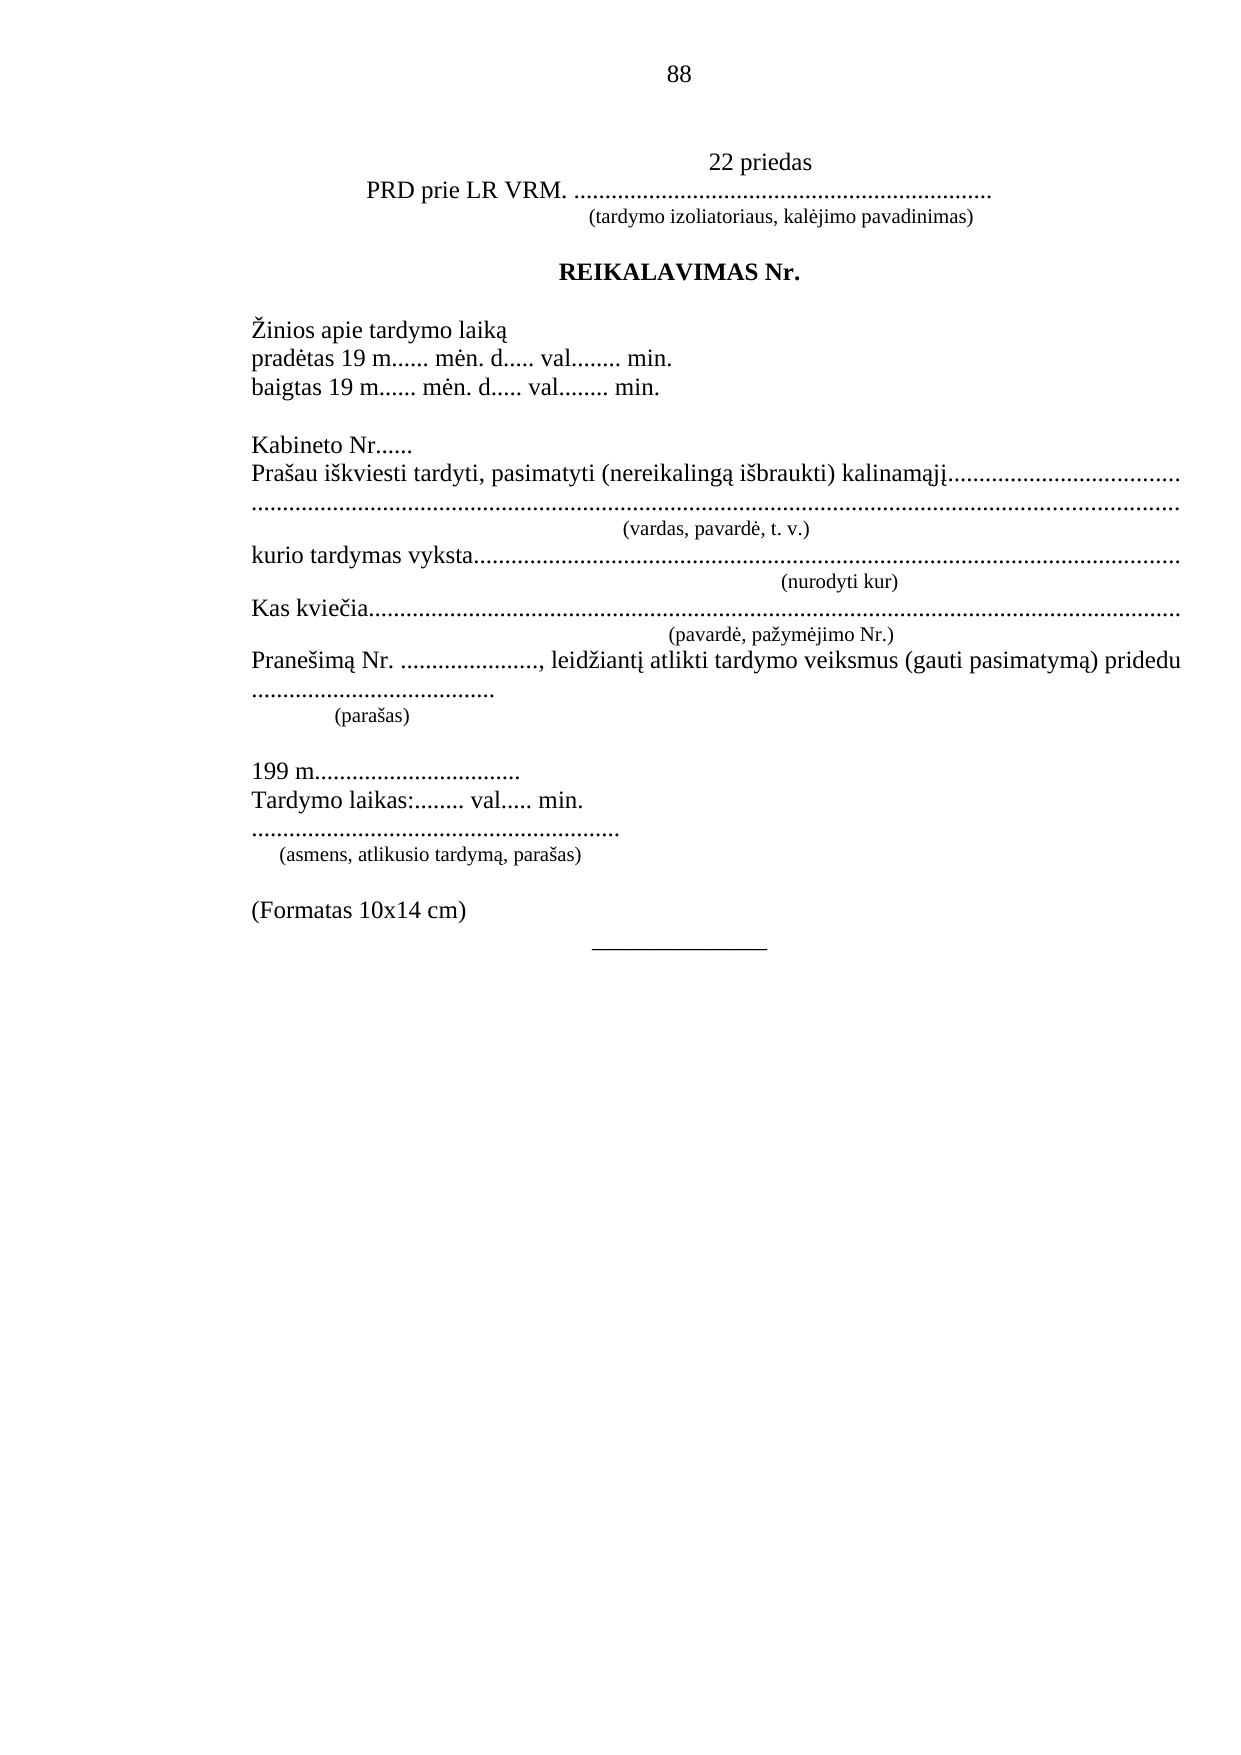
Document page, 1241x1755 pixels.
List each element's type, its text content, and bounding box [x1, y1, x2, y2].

text Žinios apie tardymo laiką [177, 315, 1181, 343]
text PRD prie LR VRM. ................................................................... [177, 176, 1181, 204]
text Kabineto Nr...... [177, 430, 1181, 458]
text (Formatas 10x14 cm) [177, 895, 1181, 924]
text (tardymo izoliatoriaus, kalėjimo pavadinimas) [177, 204, 1181, 228]
text 199 m................................. [177, 756, 1181, 785]
text Kas kviečia [177, 593, 1181, 622]
text (vardas, pavardė, t. v.) [177, 516, 1181, 540]
text (pavardė, pažymėjimo Nr.) [177, 622, 1181, 646]
text ....................................... [177, 674, 1181, 703]
text (nurodyti kur) [177, 569, 1181, 593]
text 22 priedas [177, 147, 1181, 176]
text ______________ [177, 924, 1181, 952]
text baigtas 19 m...... mėn. d..... val........ min. [177, 372, 1181, 401]
text REIKALAVIMAS Nr. [177, 257, 1181, 286]
text pradėtas 19 m...... mėn. d..... val........ min. [177, 343, 1181, 372]
text Tardymo laikas:........ val..... min. [177, 785, 1181, 813]
text (asmens, atlikusio tardymą, parašas) [177, 842, 1181, 866]
text (parašas) [177, 703, 1181, 727]
text Pranešimą Nr. , leidžiantį atlikti tardymo veiksmus (gauti pasimatymą) pridedu [177, 646, 1181, 674]
text kurio tardymas vyksta [177, 540, 1181, 569]
text ........................................................... [177, 813, 1181, 842]
text Prašau iškviesti tardyti, pasimatyti (nereikalingą išbraukti) kalinamąjį [177, 458, 1181, 487]
